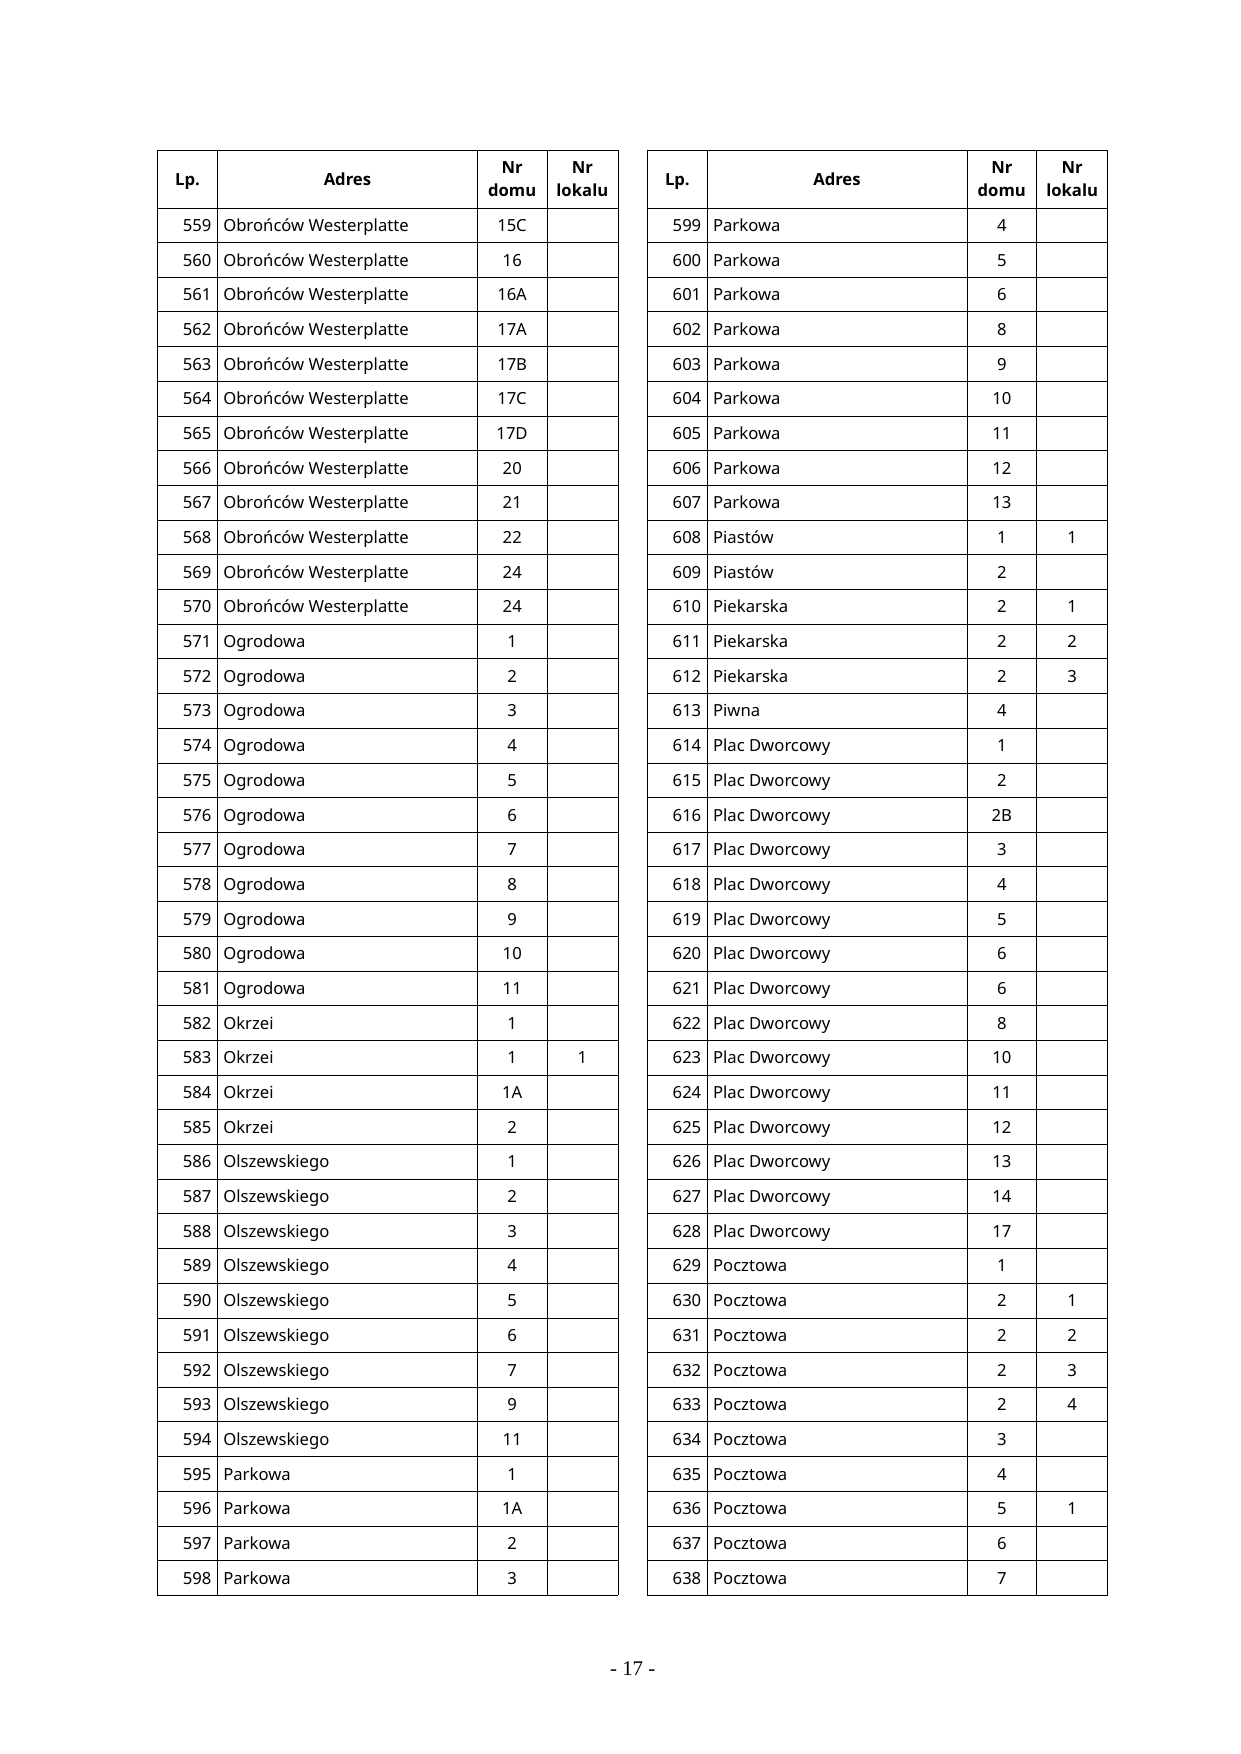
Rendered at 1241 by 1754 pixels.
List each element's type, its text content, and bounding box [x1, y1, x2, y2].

table_cell [1037, 312, 1107, 346]
table_cell 627 [648, 1180, 707, 1213]
table_cell 1 [478, 1006, 547, 1040]
table_cell 3 [478, 1214, 547, 1248]
table_cell 595 [158, 1457, 217, 1491]
table_cell Obrońców Westerplatte [218, 486, 477, 519]
table_cell [548, 1284, 618, 1317]
table_cell 600 [648, 243, 707, 277]
table_cell Pocztowa [708, 1527, 967, 1560]
table_cell Pocztowa [708, 1353, 967, 1387]
table_cell Olszewskiego [218, 1388, 477, 1421]
table_cell 11 [478, 972, 547, 1005]
table_cell 2 [478, 1180, 547, 1213]
table_cell 17B [478, 347, 547, 381]
table_cell 13 [968, 486, 1036, 519]
table_cell 6 [968, 937, 1036, 971]
table_cell 5 [968, 1492, 1036, 1526]
table_cell Parkowa [708, 347, 967, 381]
table_cell 1 [968, 729, 1036, 762]
table_cell Plac Dworcowy [708, 1145, 967, 1179]
table_cell [548, 1388, 618, 1421]
table_cell 564 [158, 382, 217, 416]
table_cell [1037, 243, 1107, 277]
table_cell 630 [648, 1284, 707, 1317]
table_cell Plac Dworcowy [708, 1180, 967, 1213]
table_cell [548, 1492, 618, 1526]
table_header Lp. [648, 151, 707, 207]
table_cell [1037, 1527, 1107, 1560]
table_cell 1 [478, 1457, 547, 1491]
table_cell Obrońców Westerplatte [218, 243, 477, 277]
table_cell 5 [968, 902, 1036, 936]
table_cell 1 [1037, 1492, 1107, 1526]
table_cell 2 [478, 1110, 547, 1144]
table_cell [548, 764, 618, 797]
table_header Lp. [158, 151, 217, 207]
table_cell 560 [158, 243, 217, 277]
table_cell Parkowa [218, 1492, 477, 1526]
table_cell Obrońców Westerplatte [218, 209, 477, 242]
table_cell 571 [158, 625, 217, 658]
table_cell Plac Dworcowy [708, 1214, 967, 1248]
table_cell [1037, 902, 1107, 936]
table_cell Okrzei [218, 1041, 477, 1074]
table_cell 2 [968, 625, 1036, 658]
table_cell 5 [478, 764, 547, 797]
table_cell Olszewskiego [218, 1249, 477, 1283]
table_cell 634 [648, 1422, 707, 1456]
table_cell Okrzei [218, 1006, 477, 1040]
table_cell Ogrodowa [218, 694, 477, 728]
table_cell [1037, 798, 1107, 832]
table_cell 5 [968, 243, 1036, 277]
table_cell 11 [478, 1422, 547, 1456]
table_cell Obrońców Westerplatte [218, 451, 477, 485]
table_cell 1 [478, 1041, 547, 1074]
table_cell Piwna [708, 694, 967, 728]
table_cell 24 [478, 555, 547, 589]
table_cell 4 [478, 1249, 547, 1283]
table_cell 578 [158, 867, 217, 901]
table_cell 572 [158, 659, 217, 693]
table_cell Piekarska [708, 659, 967, 693]
table_cell 606 [648, 451, 707, 485]
table_cell Obrońców Westerplatte [218, 347, 477, 381]
table_cell Piekarska [708, 625, 967, 658]
table_cell 1 [968, 521, 1036, 554]
table_cell [1037, 1041, 1107, 1074]
table_cell Obrońców Westerplatte [218, 417, 477, 450]
table_cell 10 [478, 937, 547, 971]
table_cell Piastów [708, 555, 967, 589]
table_cell [548, 486, 618, 519]
table_cell [548, 937, 618, 971]
table_cell [548, 347, 618, 381]
table_cell Olszewskiego [218, 1319, 477, 1352]
table_cell 1 [1037, 521, 1107, 554]
table_cell Ogrodowa [218, 625, 477, 658]
table_cell 12 [968, 451, 1036, 485]
table_cell 618 [648, 867, 707, 901]
table_cell 13 [968, 1145, 1036, 1179]
table_cell 604 [648, 382, 707, 416]
table_cell Obrońców Westerplatte [218, 382, 477, 416]
table_cell [548, 209, 618, 242]
table_cell [548, 972, 618, 1005]
table_cell 2 [478, 659, 547, 693]
table_cell 2 [968, 1284, 1036, 1317]
table_cell 565 [158, 417, 217, 450]
table_cell Pocztowa [708, 1561, 967, 1595]
table_cell [548, 625, 618, 658]
table_cell 8 [968, 1006, 1036, 1040]
table_cell 17C [478, 382, 547, 416]
table_cell [1037, 486, 1107, 519]
table_cell 617 [648, 833, 707, 866]
table_cell 567 [158, 486, 217, 519]
table_cell 2 [968, 1319, 1036, 1352]
table_cell 561 [158, 278, 217, 311]
table_cell 7 [478, 1353, 547, 1387]
table_cell [1037, 1422, 1107, 1456]
table_cell Obrońców Westerplatte [218, 555, 477, 589]
table_cell 1 [548, 1041, 618, 1074]
table_cell 613 [648, 694, 707, 728]
table_cell 3 [1037, 1353, 1107, 1387]
table_cell [548, 590, 618, 624]
table_cell 566 [158, 451, 217, 485]
table_cell 633 [648, 1388, 707, 1421]
table_cell Piastów [708, 521, 967, 554]
table_cell Plac Dworcowy [708, 798, 967, 832]
table_cell Ogrodowa [218, 729, 477, 762]
table_cell [548, 1561, 618, 1595]
table_cell [548, 243, 618, 277]
table_cell 596 [158, 1492, 217, 1526]
table_cell [548, 1076, 618, 1109]
table_cell Ogrodowa [218, 833, 477, 866]
table_cell 616 [648, 798, 707, 832]
table_cell Olszewskiego [218, 1180, 477, 1213]
table_cell Parkowa [708, 312, 967, 346]
table_cell 569 [158, 555, 217, 589]
table_cell 10 [968, 382, 1036, 416]
table_cell Parkowa [708, 209, 967, 242]
table_cell [1037, 937, 1107, 971]
table_cell 585 [158, 1110, 217, 1144]
table_cell 586 [158, 1145, 217, 1179]
table_cell 582 [158, 1006, 217, 1040]
table_cell 605 [648, 417, 707, 450]
table_cell 1A [478, 1076, 547, 1109]
table_cell 574 [158, 729, 217, 762]
table_cell Pocztowa [708, 1249, 967, 1283]
table_cell 2 [1037, 625, 1107, 658]
table_cell Ogrodowa [218, 867, 477, 901]
table_cell Pocztowa [708, 1422, 967, 1456]
table_cell 12 [968, 1110, 1036, 1144]
table_cell [1037, 382, 1107, 416]
table_cell [548, 729, 618, 762]
table_cell [548, 1422, 618, 1456]
table_cell [548, 1006, 618, 1040]
table_cell 592 [158, 1353, 217, 1387]
table_cell Plac Dworcowy [708, 833, 967, 866]
table_cell 625 [648, 1110, 707, 1144]
table_cell Pocztowa [708, 1492, 967, 1526]
table_cell 4 [1037, 1388, 1107, 1421]
table_cell Ogrodowa [218, 937, 477, 971]
table_cell 6 [478, 798, 547, 832]
table_cell Ogrodowa [218, 972, 477, 1005]
table_cell Olszewskiego [218, 1284, 477, 1317]
table_cell 7 [478, 833, 547, 866]
table_cell 588 [158, 1214, 217, 1248]
table_cell 8 [478, 867, 547, 901]
table_cell Plac Dworcowy [708, 1006, 967, 1040]
table_cell Obrońców Westerplatte [218, 590, 477, 624]
table_cell [548, 278, 618, 311]
table_cell 611 [648, 625, 707, 658]
table_cell Plac Dworcowy [708, 937, 967, 971]
table_cell [1037, 1249, 1107, 1283]
table_cell 1 [478, 625, 547, 658]
table_cell 1 [1037, 1284, 1107, 1317]
table_header Adres [708, 151, 967, 207]
table_cell 614 [648, 729, 707, 762]
table_cell Plac Dworcowy [708, 1110, 967, 1144]
table_cell [1037, 729, 1107, 762]
table_cell Plac Dworcowy [708, 764, 967, 797]
table_cell 10 [968, 1041, 1036, 1074]
table_cell 568 [158, 521, 217, 554]
table_cell 619 [648, 902, 707, 936]
table_cell 621 [648, 972, 707, 1005]
table_cell [548, 867, 618, 901]
table_cell [1037, 972, 1107, 1005]
table_cell 6 [968, 278, 1036, 311]
table_cell [1037, 1145, 1107, 1179]
table_cell Olszewskiego [218, 1214, 477, 1248]
table_cell 4 [968, 1457, 1036, 1491]
table_cell [548, 1180, 618, 1213]
table_cell 22 [478, 521, 547, 554]
table_cell [1037, 833, 1107, 866]
table_cell 9 [968, 347, 1036, 381]
table_cell 4 [968, 694, 1036, 728]
table_cell [548, 1457, 618, 1491]
table_cell 562 [158, 312, 217, 346]
table_cell 4 [968, 867, 1036, 901]
table_cell 597 [158, 1527, 217, 1560]
table_cell 594 [158, 1422, 217, 1456]
table_cell 637 [648, 1527, 707, 1560]
table_cell 1 [968, 1249, 1036, 1283]
table_cell [548, 1110, 618, 1144]
table_cell Ogrodowa [218, 798, 477, 832]
table_cell [1037, 1561, 1107, 1595]
table_cell 628 [648, 1214, 707, 1248]
table_cell 2 [968, 764, 1036, 797]
table_cell 2 [968, 590, 1036, 624]
table_cell [1037, 1110, 1107, 1144]
table_cell 609 [648, 555, 707, 589]
table_cell Parkowa [708, 243, 967, 277]
table_cell 3 [478, 1561, 547, 1595]
table_cell [1037, 1076, 1107, 1109]
table_cell [548, 902, 618, 936]
table_cell 559 [158, 209, 217, 242]
table_cell Okrzei [218, 1110, 477, 1144]
table_cell 590 [158, 1284, 217, 1317]
table_cell 581 [158, 972, 217, 1005]
table_cell 8 [968, 312, 1036, 346]
table_cell 17 [968, 1214, 1036, 1248]
table_header Nr lokalu [1037, 151, 1107, 207]
table_cell 2 [968, 659, 1036, 693]
table_cell Parkowa [708, 451, 967, 485]
table_cell 570 [158, 590, 217, 624]
table_cell 1A [478, 1492, 547, 1526]
table_cell [1037, 451, 1107, 485]
table_cell 612 [648, 659, 707, 693]
table_cell Pocztowa [708, 1457, 967, 1491]
table_cell Ogrodowa [218, 659, 477, 693]
table_cell 598 [158, 1561, 217, 1595]
table_cell [1037, 417, 1107, 450]
table_cell 2 [1037, 1319, 1107, 1352]
table_cell 584 [158, 1076, 217, 1109]
table_header Nr lokalu [548, 151, 618, 207]
table_cell 580 [158, 937, 217, 971]
table_cell [1037, 1457, 1107, 1491]
table_cell 610 [648, 590, 707, 624]
table_cell [548, 555, 618, 589]
table_cell 583 [158, 1041, 217, 1074]
table_cell Pocztowa [708, 1284, 967, 1317]
table_cell 589 [158, 1249, 217, 1283]
table_cell [1037, 209, 1107, 242]
table_cell Plac Dworcowy [708, 1041, 967, 1074]
table_cell [548, 382, 618, 416]
table_cell [548, 1319, 618, 1352]
table_cell 3 [478, 694, 547, 728]
table_cell 17A [478, 312, 547, 346]
table_cell 5 [478, 1284, 547, 1317]
table_cell 6 [968, 972, 1036, 1005]
table_cell 587 [158, 1180, 217, 1213]
table_cell 603 [648, 347, 707, 381]
table_cell 1 [478, 1145, 547, 1179]
table_cell Ogrodowa [218, 902, 477, 936]
table_cell 622 [648, 1006, 707, 1040]
table_cell 579 [158, 902, 217, 936]
table_cell [1037, 1180, 1107, 1213]
table_cell 607 [648, 486, 707, 519]
table_cell 636 [648, 1492, 707, 1526]
table_cell 3 [968, 833, 1036, 866]
table_cell 2B [968, 798, 1036, 832]
table_cell 626 [648, 1145, 707, 1179]
table_header Nr domu [968, 151, 1036, 207]
table_cell [1037, 764, 1107, 797]
table_cell [548, 798, 618, 832]
table_cell Pocztowa [708, 1319, 967, 1352]
table_cell 591 [158, 1319, 217, 1352]
table_cell [548, 659, 618, 693]
table_cell Plac Dworcowy [708, 729, 967, 762]
table_cell 4 [478, 729, 547, 762]
table_cell [1037, 555, 1107, 589]
table_cell 599 [648, 209, 707, 242]
table_cell 2 [968, 1353, 1036, 1387]
table_cell 24 [478, 590, 547, 624]
table_cell 7 [968, 1561, 1036, 1595]
table_cell Ogrodowa [218, 764, 477, 797]
table_cell Obrońców Westerplatte [218, 278, 477, 311]
table_cell Olszewskiego [218, 1422, 477, 1456]
table_cell 2 [478, 1527, 547, 1560]
table_cell 2 [968, 555, 1036, 589]
table_cell 620 [648, 937, 707, 971]
table_cell 624 [648, 1076, 707, 1109]
table_cell 17D [478, 417, 547, 450]
table_cell [1037, 1214, 1107, 1248]
table_cell Parkowa [218, 1527, 477, 1560]
table_cell 602 [648, 312, 707, 346]
table_cell 2 [968, 1388, 1036, 1421]
table_cell 638 [648, 1561, 707, 1595]
table_cell Parkowa [708, 417, 967, 450]
table_cell 3 [968, 1422, 1036, 1456]
table_cell 11 [968, 417, 1036, 450]
table_cell 576 [158, 798, 217, 832]
table_cell 9 [478, 902, 547, 936]
table_cell 9 [478, 1388, 547, 1421]
table_cell [548, 833, 618, 866]
table_cell 16 [478, 243, 547, 277]
table_cell [1037, 867, 1107, 901]
table_cell 608 [648, 521, 707, 554]
table_cell Okrzei [218, 1076, 477, 1109]
table_cell Parkowa [708, 278, 967, 311]
table_cell Plac Dworcowy [708, 867, 967, 901]
table_cell 593 [158, 1388, 217, 1421]
table_cell 15C [478, 209, 547, 242]
table_cell [548, 312, 618, 346]
table_cell 1 [1037, 590, 1107, 624]
table_cell [548, 694, 618, 728]
table_cell [548, 417, 618, 450]
table_cell [1037, 278, 1107, 311]
table_cell 623 [648, 1041, 707, 1074]
table_cell 11 [968, 1076, 1036, 1109]
table_cell [548, 1353, 618, 1387]
table_cell [1037, 347, 1107, 381]
table_cell Obrońców Westerplatte [218, 312, 477, 346]
table_cell [548, 1249, 618, 1283]
table_cell 21 [478, 486, 547, 519]
table_cell [548, 1145, 618, 1179]
table_cell 635 [648, 1457, 707, 1491]
table_cell 3 [1037, 659, 1107, 693]
table_cell 16A [478, 278, 547, 311]
table_header Nr domu [478, 151, 547, 207]
table_cell Olszewskiego [218, 1145, 477, 1179]
table_cell [548, 521, 618, 554]
table_cell [548, 1214, 618, 1248]
table_cell 575 [158, 764, 217, 797]
table_cell Parkowa [218, 1561, 477, 1595]
table_cell [1037, 1006, 1107, 1040]
table_cell Plac Dworcowy [708, 902, 967, 936]
table_cell [1037, 694, 1107, 728]
table_header Adres [218, 151, 477, 207]
table_cell 632 [648, 1353, 707, 1387]
table_cell Olszewskiego [218, 1353, 477, 1387]
table_cell 6 [478, 1319, 547, 1352]
table_cell Pocztowa [708, 1388, 967, 1421]
table_cell 573 [158, 694, 217, 728]
table_cell [548, 1527, 618, 1560]
table_cell 4 [968, 209, 1036, 242]
table_cell 615 [648, 764, 707, 797]
table_cell 6 [968, 1527, 1036, 1560]
table_cell Obrońców Westerplatte [218, 521, 477, 554]
table_cell 20 [478, 451, 547, 485]
table_cell Parkowa [218, 1457, 477, 1491]
table_cell 577 [158, 833, 217, 866]
table_cell 629 [648, 1249, 707, 1283]
table_cell Plac Dworcowy [708, 972, 967, 1005]
table_cell [548, 451, 618, 485]
table_cell 601 [648, 278, 707, 311]
table_cell Parkowa [708, 382, 967, 416]
table_cell Piekarska [708, 590, 967, 624]
table_cell Parkowa [708, 486, 967, 519]
table_cell 14 [968, 1180, 1036, 1213]
table_cell 631 [648, 1319, 707, 1352]
table_cell 563 [158, 347, 217, 381]
table_cell Plac Dworcowy [708, 1076, 967, 1109]
